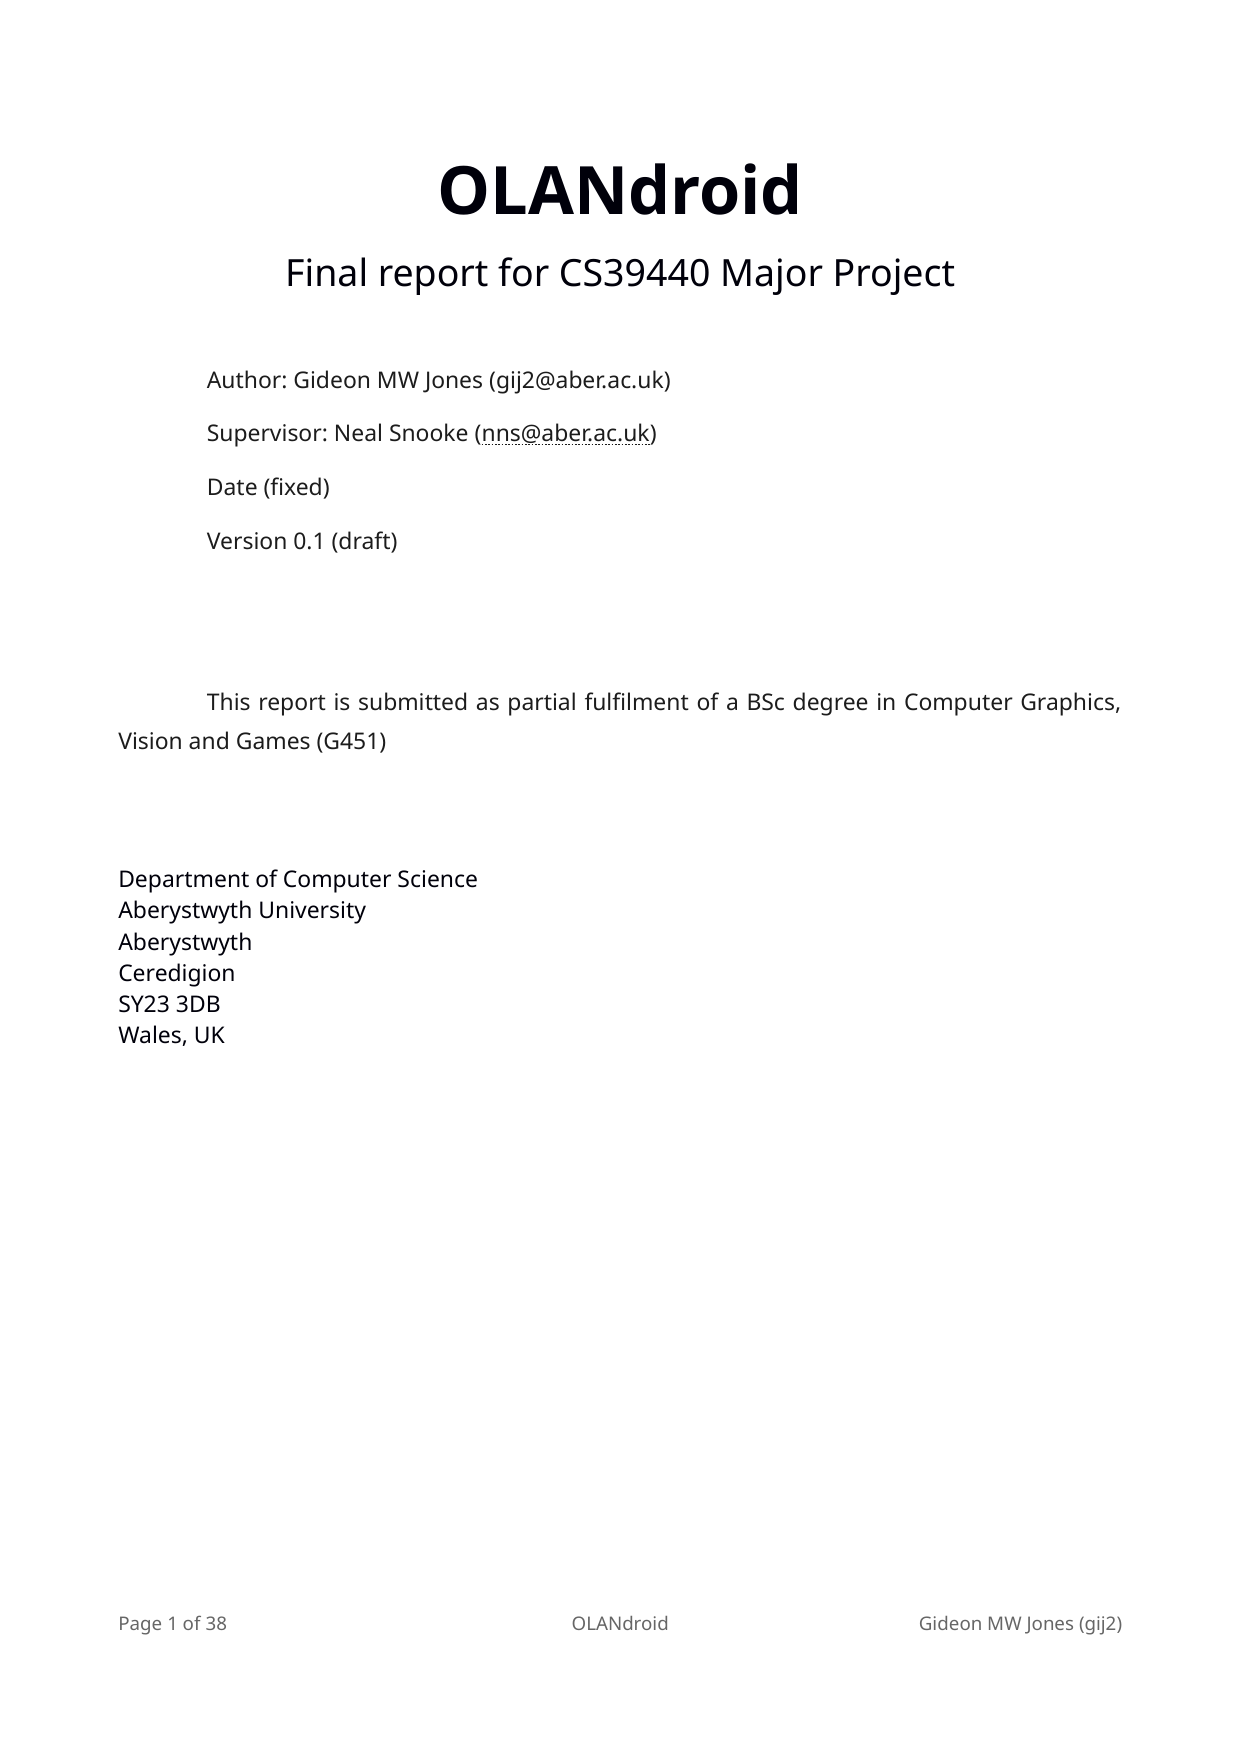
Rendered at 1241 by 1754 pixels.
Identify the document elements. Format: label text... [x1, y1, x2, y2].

subtitle Final report for CS39440 Major Project [118, 246, 1122, 297]
text Ceredigion [118, 957, 1122, 988]
text Date (fixed) [118, 471, 1122, 502]
text Supervisor: Neal Snooke (nns@aber.ac.uk) [118, 417, 1122, 448]
text Wales, UK [118, 1019, 1122, 1051]
text Version 0.1 (draft) [118, 524, 1122, 556]
text Aberystwyth [118, 926, 1122, 957]
text SY23 3DB [118, 988, 1122, 1019]
text Aberystwyth University [118, 894, 1122, 926]
text This report is submitted as partial fulfilment of a BSc degree in Computer Graphics, Vision and Games (G451) [118, 686, 1122, 756]
text Department of Computer Science [118, 863, 1122, 894]
title OLANdroid [118, 143, 1122, 234]
text Author: Gideon MW Jones (gij2@aber.ac.uk) [118, 364, 1122, 395]
